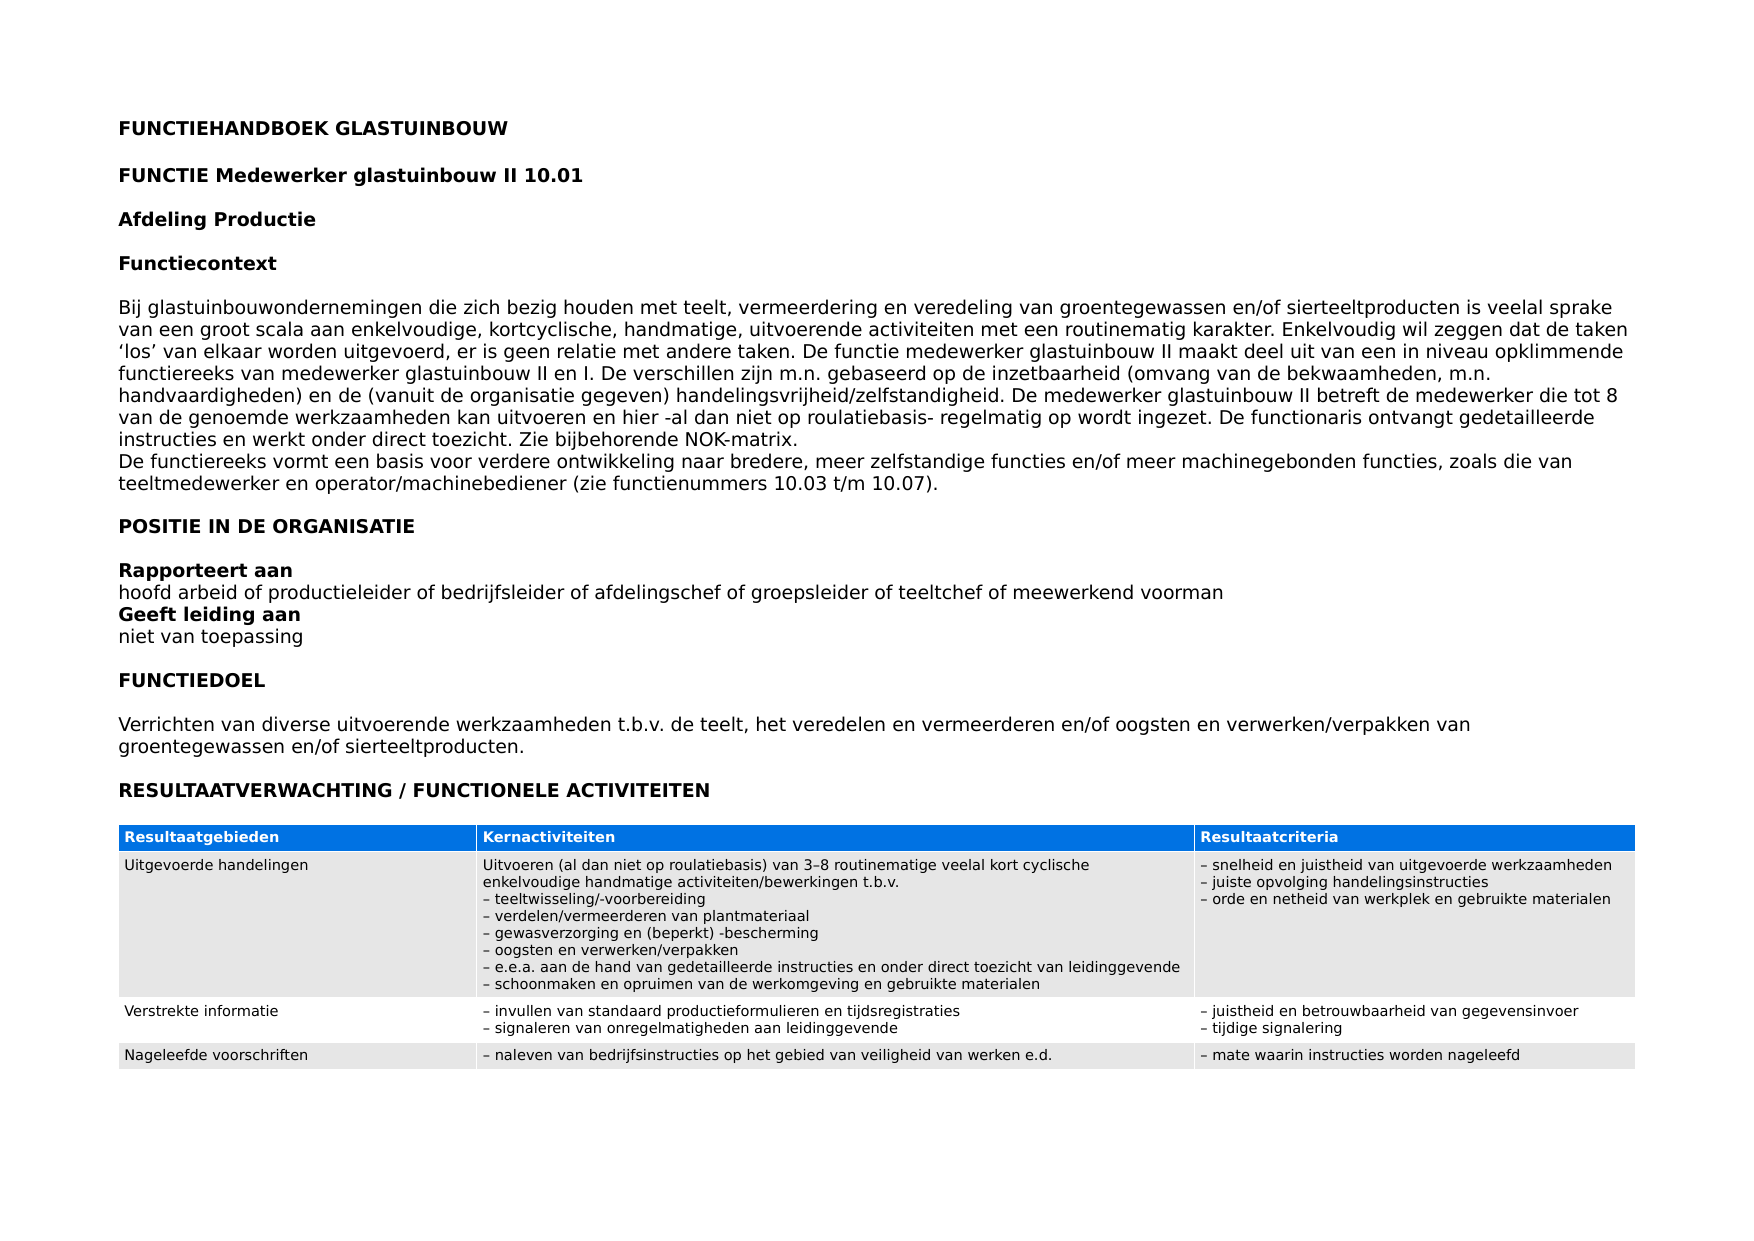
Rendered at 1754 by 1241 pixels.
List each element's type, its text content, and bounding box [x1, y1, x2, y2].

text Rapporteert aan [118, 560, 1636, 582]
subtitle FUNCTIE Medewerker glastuinbouw II 10.01 [118, 165, 1636, 187]
table_cell Uitgevoerde handelingen [119, 852, 476, 997]
table_cell Verstrekte informatie [119, 998, 476, 1042]
table_cell Nageleefde voorschriften [119, 1043, 476, 1069]
table_cell – mate waarin instructies worden nageleefd [1195, 1043, 1635, 1069]
table_cell Uitvoeren (al dan niet op roulatiebasis) van 3–8 routinematige veelal kort cyclische enkelvoudige handmatige activiteiten/bewerkingen t.b.v. – teeltwisseling/-voorbereiding – verdelen/vermeerderen van plantmateriaal – gewasverzorging en (beperkt) -bescherming – oogsten en verwerken/verpakken – e.e.a. aan de hand van gedetailleerde instructies en onder direct toezicht van leidinggevende – schoonmaken en opruimen van de werkomgeving en gebruikte materialen [477, 852, 1194, 997]
subtitle Functiecontext [118, 253, 1636, 275]
subtitle FUNCTIEDOEL [118, 670, 1636, 692]
subtitle RESULTAATVERWACHTING / FUNCTIONELE ACTIVITEITEN [118, 780, 1636, 802]
subtitle Afdeling Productie [118, 209, 1636, 231]
table_cell – invullen van standaard productieformulieren en tijdsregistraties – signaleren van onregelmatigheden aan leidinggevende [477, 998, 1194, 1042]
text Geeft leiding aan [118, 604, 1636, 626]
text niet van toepassing [118, 626, 1636, 648]
text Verrichten van diverse uitvoerende werkzaamheden t.b.v. de teelt, het veredelen en vermeerderen en/of oogsten en verwerken/verpakken van groentegewassen en/of sierteeltproducten. [118, 714, 1636, 758]
table_header Resultaatcriteria [1195, 825, 1635, 851]
table_header Kernactiviteiten [477, 825, 1194, 851]
subtitle POSITIE IN DE ORGANISATIE [118, 516, 1636, 538]
table_cell – juistheid en betrouwbaarheid van gegevensinvoer – tijdige signalering [1195, 998, 1635, 1042]
text De functiereeks vormt een basis voor verdere ontwikkeling naar bredere, meer zelfstandige functies en/of meer machinegebonden functies, zoals die van teeltmedewerker en operator/machinebediener (zie functienummers 10.03 t/m 10.07). [118, 451, 1636, 494]
subtitle FUNCTIEHANDBOEK GLASTUINBOUW [118, 118, 1636, 140]
table_cell – snelheid en juistheid van uitgevoerde werkzaamheden – juiste opvolging handelingsinstructies – orde en netheid van werkplek en gebruikte materialen [1195, 852, 1635, 997]
text hoofd arbeid of productieleider of bedrijfsleider of afdelingschef of groepsleider of teeltchef of meewerkend voorman [118, 582, 1636, 604]
text Bij glastuinbouwondernemingen die zich bezig houden met teelt, vermeerdering en veredeling van groentegewassen en/of sierteeltproducten is veelal sprake van een groot scala aan enkelvoudige, kortcyclische, handmatige, uitvoerende activiteiten met een routinematig karakter. Enkelvoudig wil zeggen dat de taken ‘los’ van elkaar worden uitgevoerd, er is geen relatie met andere taken. De functie medewerker glastuinbouw II maakt deel uit van een in niveau opklimmende functiereeks van medewerker glastuinbouw II en I. De verschillen zijn m.n. gebaseerd op de inzetbaarheid (omvang van de bekwaamheden, m.n. handvaardigheden) en de (vanuit de organisatie gegeven) handelingsvrijheid/zelfstandigheid. De medewerker glastuinbouw II betreft de medewerker die tot 8 van de genoemde werkzaamheden kan uitvoeren en hier -al dan niet op roulatiebasis- regelmatig op wordt ingezet. De functionaris ontvangt gedetailleerde instructies en werkt onder direct toezicht. Zie bijbehorende NOK-matrix. [118, 297, 1636, 451]
table_header Resultaatgebieden [119, 825, 476, 851]
table_cell – naleven van bedrijfsinstructies op het gebied van veiligheid van werken e.d. [477, 1043, 1194, 1069]
